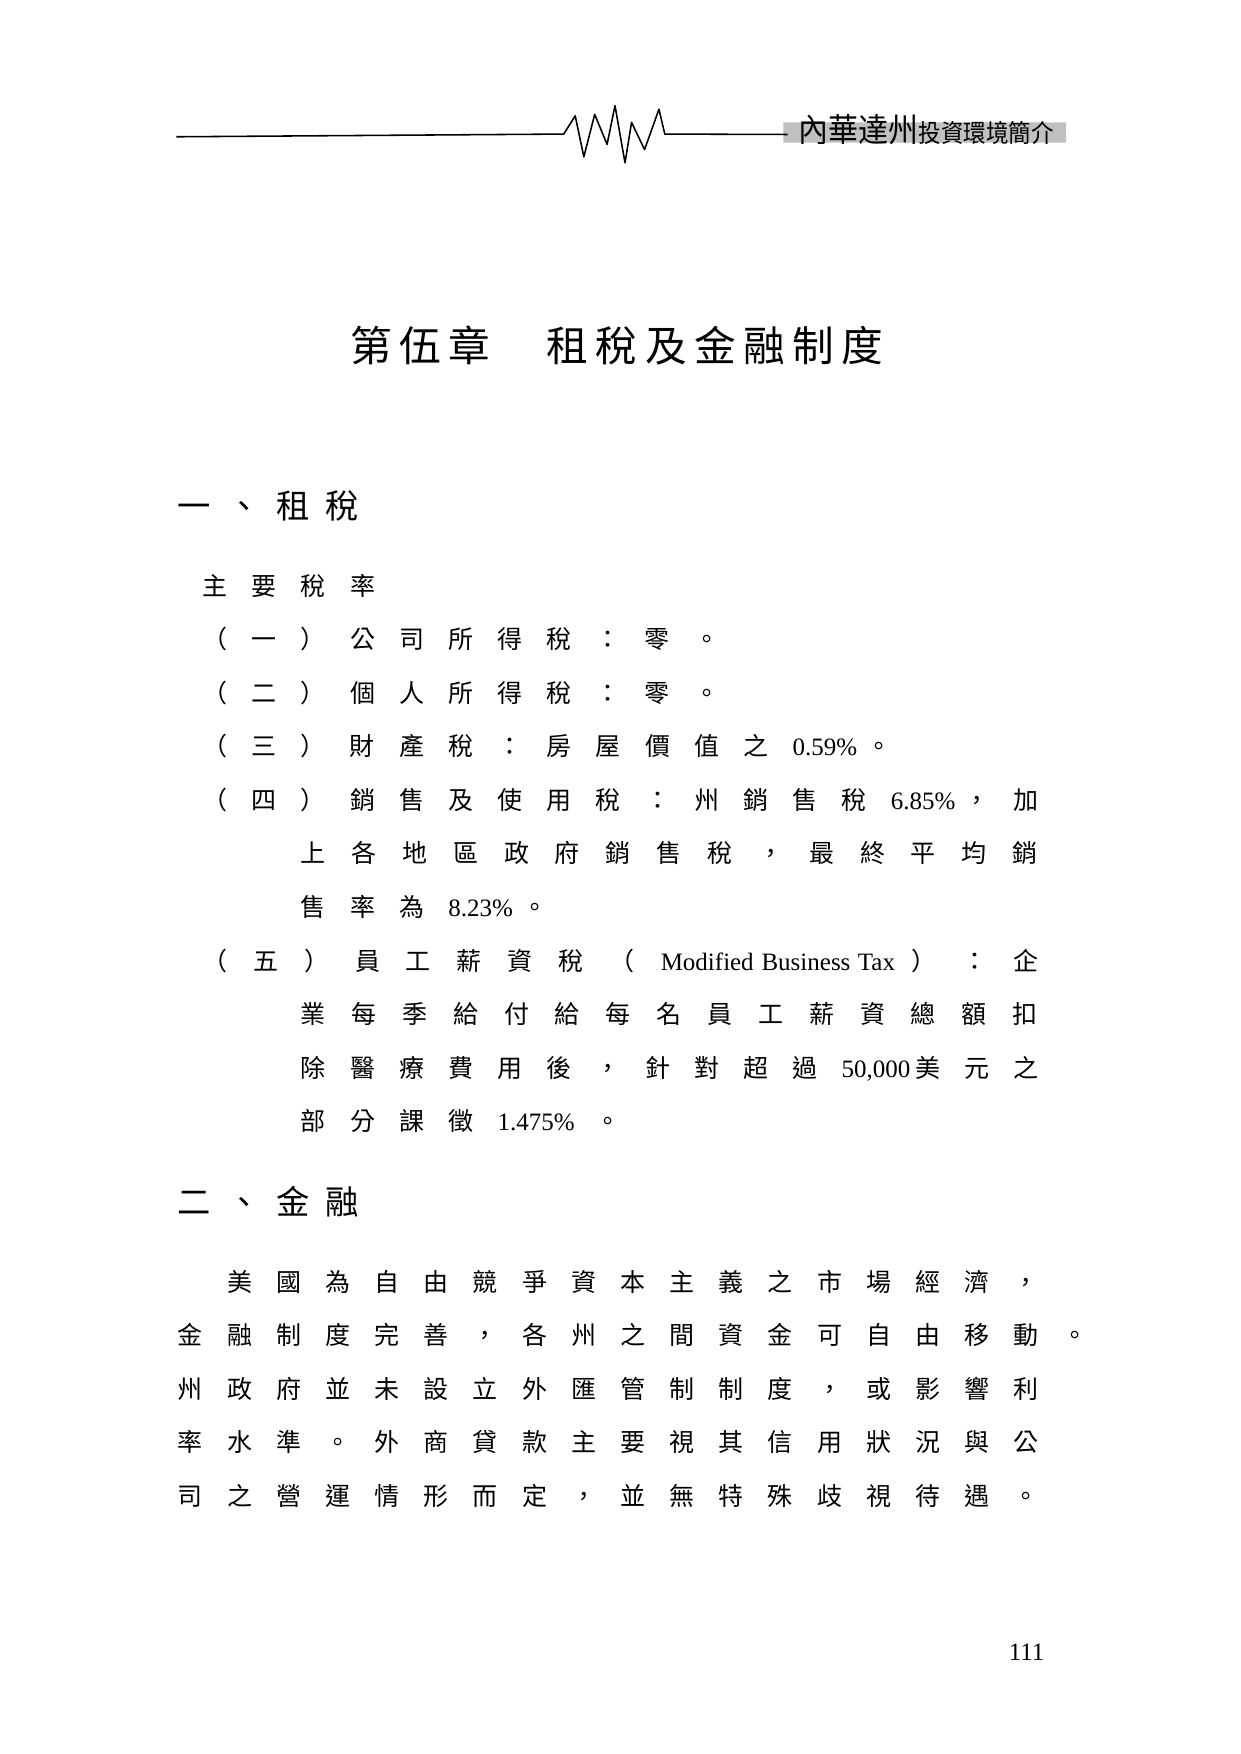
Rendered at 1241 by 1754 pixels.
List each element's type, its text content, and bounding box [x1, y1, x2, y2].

text 主要稅率 [202, 557, 1063, 611]
text （五）員工薪資稅（Modified Business Tax）：企業每季給付給每名員工薪資總額扣除醫療費用後，針對超過50,000美元之部分課徵1.475%。 [202, 932, 1063, 1146]
text （三）財產稅：房屋價值之0.59%。 [202, 718, 1063, 772]
text 美國為自由競爭資本主義之市場經濟，金融制度完善，各州之間資金可自由移動。州政府並未設立外匯管制制度，或影響利率水準。外商貸款主要視其信用狀況與公司之營運情形而定，並無特殊歧視待遇。 [178, 1253, 1063, 1521]
text （二）個人所得稅：零。 [202, 664, 1063, 718]
text （一）公司所得稅：零。 [202, 611, 1063, 664]
text 一、租稅 [178, 477, 1063, 531]
text 第伍章 租稅及金融制度 [178, 290, 1063, 397]
text 二、金融 [178, 1173, 1063, 1227]
text （四）銷售及使用稅：州銷售稅6.85%，加上各地區政府銷售稅，最終平均銷售率為8.23%。 [202, 772, 1063, 932]
